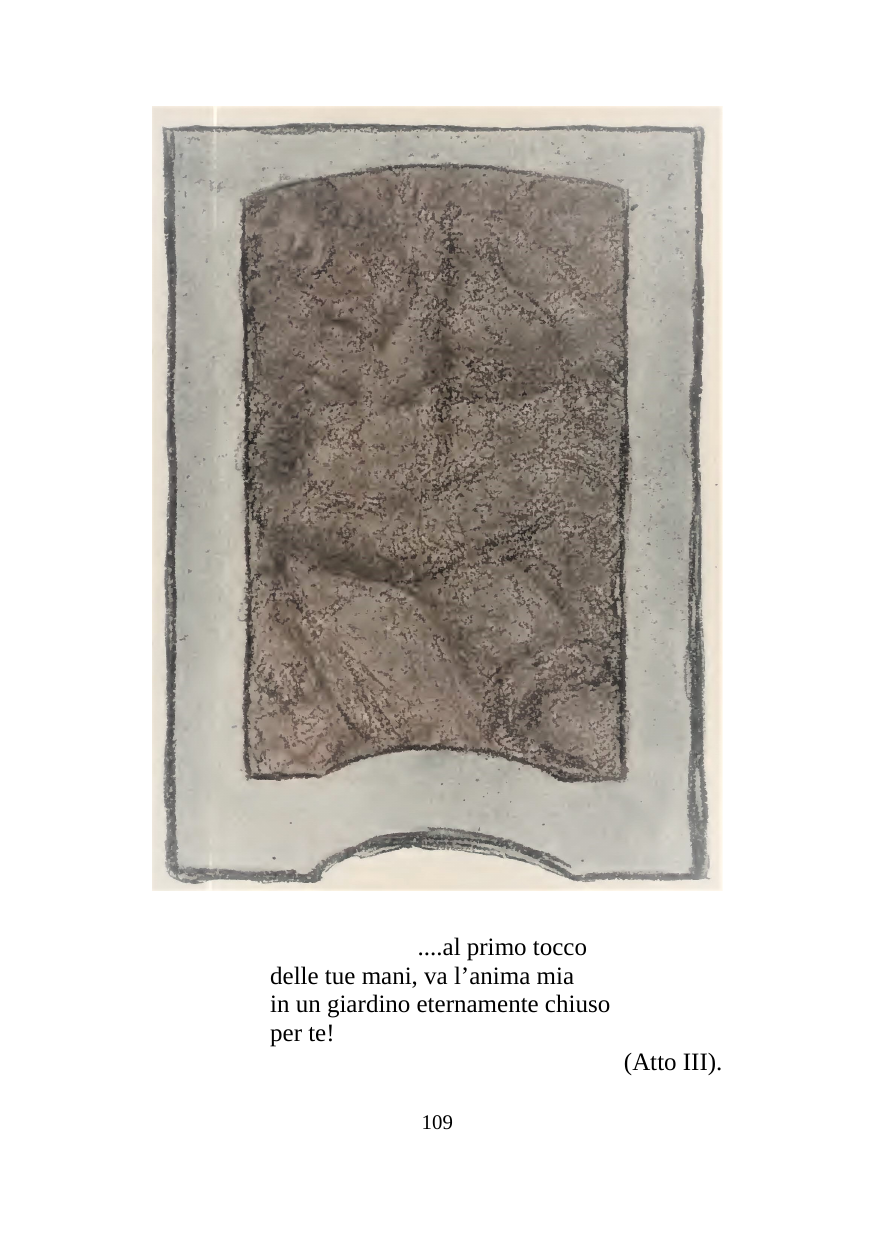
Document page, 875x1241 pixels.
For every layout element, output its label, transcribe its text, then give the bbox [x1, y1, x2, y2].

text (Atto III). [152, 1047, 722, 1076]
picture [152, 106, 723, 891]
text ....al primo tocco delle tue mani, va l’anima mia in un giardino eternamente chiuso per te! [270, 932, 722, 1047]
